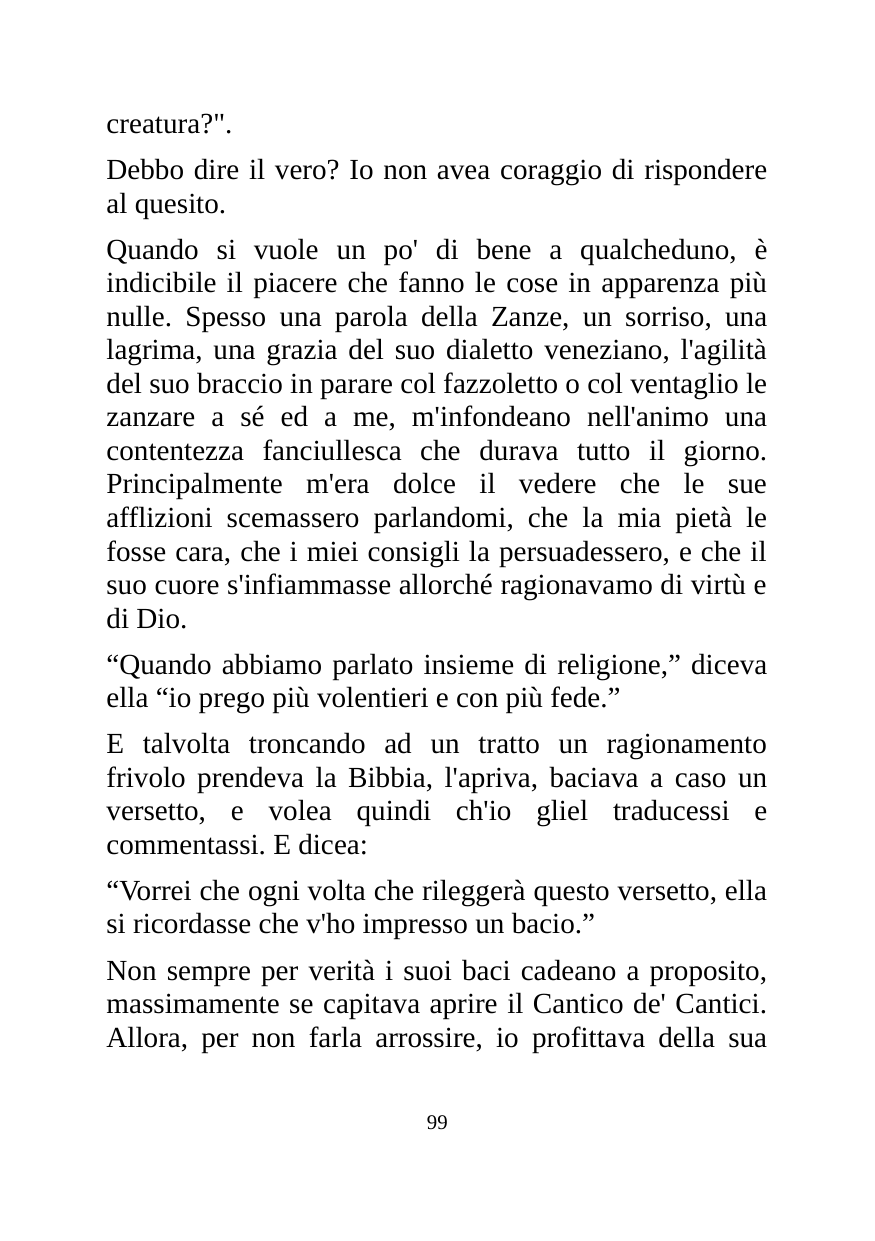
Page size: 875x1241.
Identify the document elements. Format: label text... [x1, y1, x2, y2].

text Non sempre per verità i suoi baci cadeano a proposito, massimamente se capitava aprire il Cantico de' Cantici. Allora, per non farla arrossire, io profittava della sua [106, 953, 768, 1053]
text Quando si vuole un po' di bene a qualcheduno, è indicibile il piacere che fanno le cose in apparenza più nulle. Spesso una parola della Zanze, un sorriso, una lagrima, una grazia del suo dialetto veneziano, l'agilità del suo braccio in parare col fazzoletto o col ventaglio le zanzare a sé ed a me, m'infondeano nell'animo una contentezza fanciullesca che durava tutto il giorno. Principalmente m'era dolce il vedere che le sue afflizioni scemassero parlandomi, che la mia pietà le fosse cara, che i miei consigli la persuadessero, e che il suo cuore s'infiammasse allorché ragionavamo di virtù e di Dio. [106, 232, 768, 634]
text “Vorrei che ogni volta che rileggerà questo versetto, ella si ricordasse che v'ho impresso un bacio.” [106, 873, 768, 940]
text “Quando abbiamo parlato insieme di religione,” diceva ella “io prego più volentieri e con più fede.” [106, 647, 768, 714]
text Debbo dire il vero? Io non avea coraggio di rispondere al quesito. [106, 152, 768, 219]
text E talvolta troncando ad un tratto un ragionamento frivolo prendeva la Bibbia, l'apriva, baciava a caso un versetto, e volea quindi ch'io gliel traducessi e commentassi. E dicea: [106, 726, 768, 861]
text creatura?". [106, 106, 768, 140]
